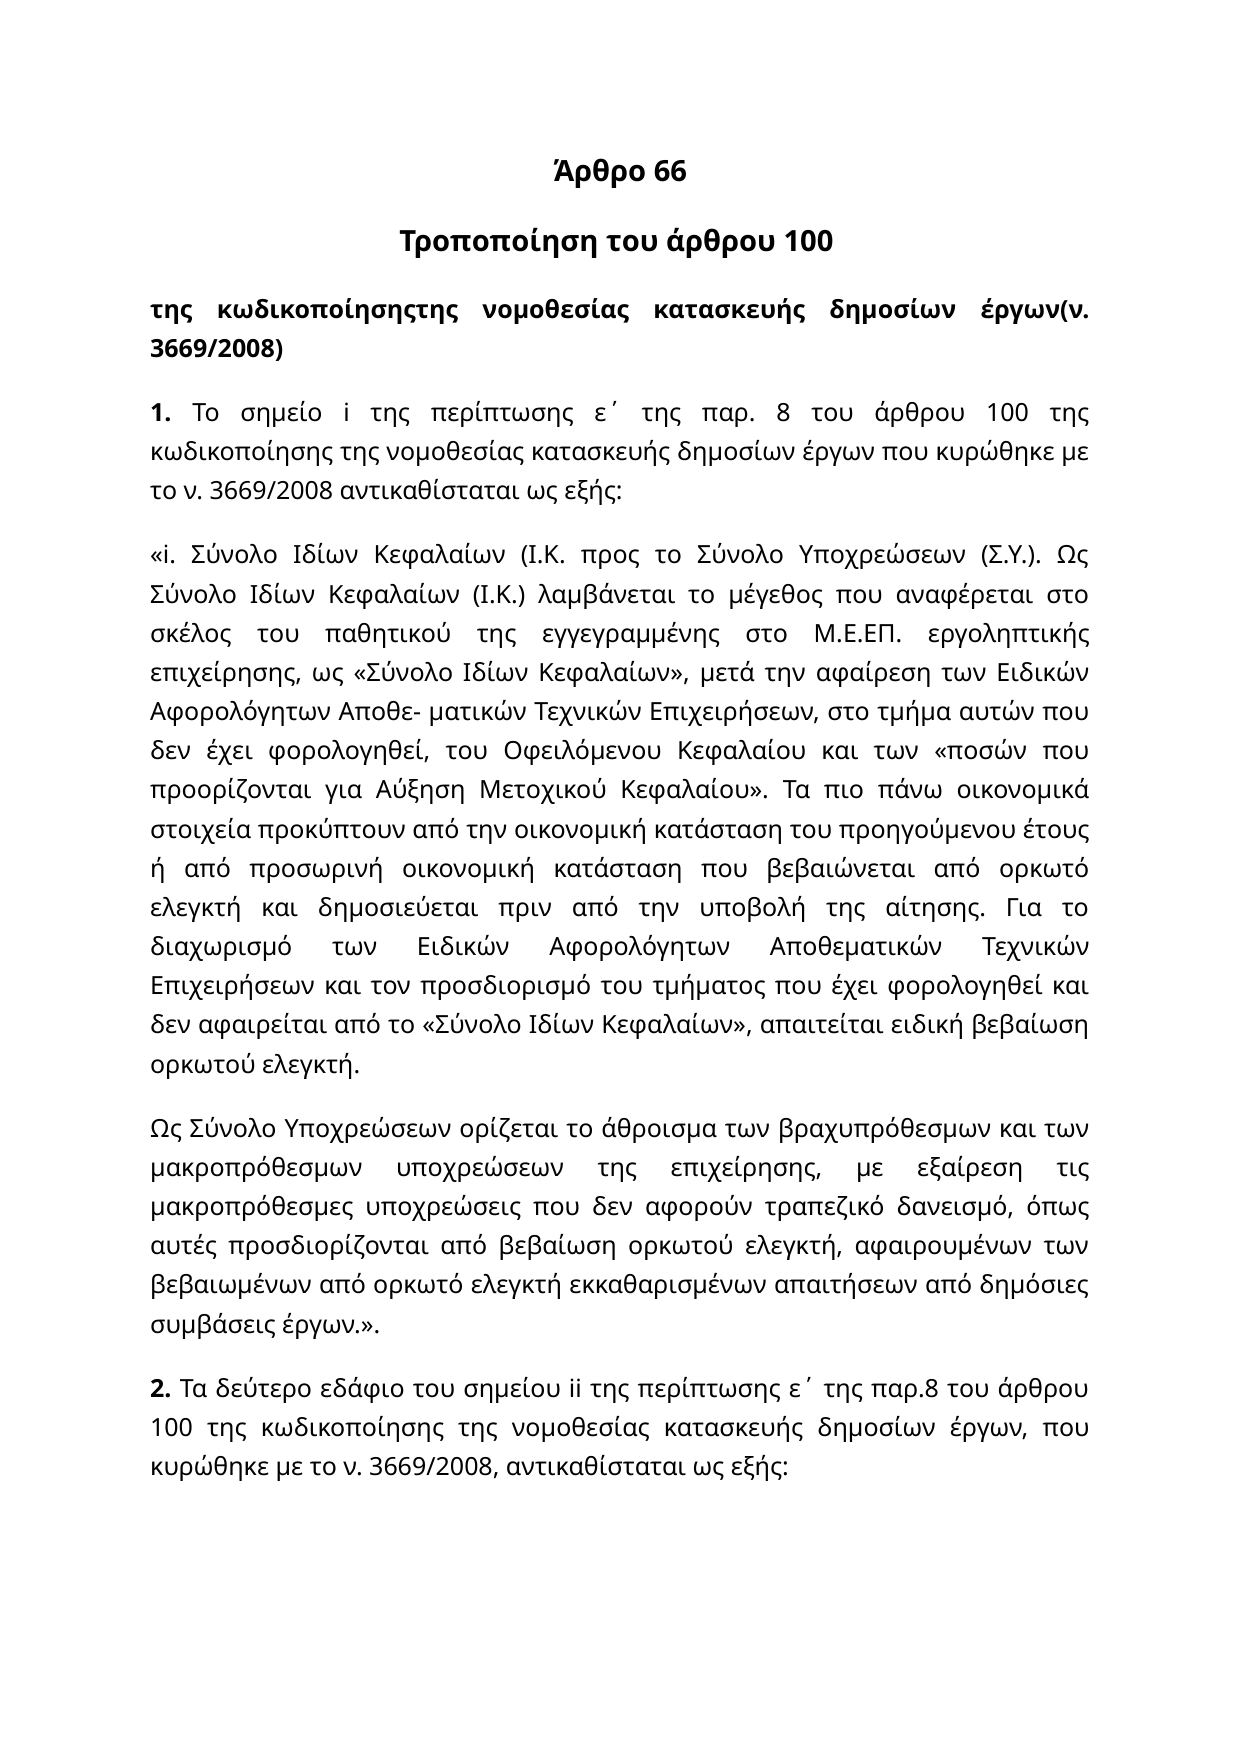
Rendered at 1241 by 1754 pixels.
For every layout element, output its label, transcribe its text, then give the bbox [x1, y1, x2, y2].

text της κωδικοποίησηςτης νομοθεσίας κατασκευής δημοσίων έργων(ν. 3669/2008) [150, 291, 1090, 364]
subtitle Άρθρο 66 [150, 150, 1090, 190]
text 2. Τα δεύτερο εδάφιο του σημείου ii της περίπτωσης ε΄ της παρ.8 του άρθρου 100 της κωδικοποίησης της νομοθεσίας κατασκευής δημοσίων έργων, που κυρώθηκε με το ν. 3669/2008, αντικαθίσταται ως εξής: [150, 1370, 1090, 1483]
text «i. Σύνολο Ιδίων Κεφαλαίων (Ι.Κ. προς το Σύνολο Υποχρεώσεων (Σ.Υ.). Ως Σύνολο Ιδίων Κεφαλαίων (Ι.Κ.) λαμβάνεται το μέγεθος που αναφέρεται στο σκέλος του παθητικού της εγγεγραμμένης στο Μ.Ε.ΕΠ. εργοληπτικής επιχείρησης, ως «Σύνολο Ιδίων Κεφαλαίων», μετά την αφαίρεση των Ειδικών Αφορολόγητων Αποθε- ματικών Τεχνικών Επιχειρήσεων, στο τμήμα αυτών που δεν έχει φορολογηθεί, του Οφειλόμενου Κεφαλαίου και των «ποσών που προορίζονται για Αύξηση Μετοχικού Κεφαλαίου». Τα πιο πάνω οικονομικά στοιχεία προκύπτουν από την οικονομική κατάσταση του προηγούμενου έτους ή από προσωρινή οικονομική κατάσταση που βεβαιώνεται από ορκωτό ελεγκτή και δημοσιεύεται πριν από την υποβολή της αίτησης. Για το διαχωρισμό των Ειδικών Αφορολόγητων Αποθεματικών Τεχνικών Επιχειρήσεων και τον προσδιορισμό του τμήματος που έχει φορολογηθεί και δεν αφαιρείται από το «Σύνολο Ιδίων Κεφαλαίων», απαιτείται ειδική βεβαίωση ορκωτού ελεγκτή. [150, 537, 1090, 1080]
text Ως Σύνολο Υποχρεώσεων ορίζεται το άθροισμα των βραχυπρόθεσμων και των μακροπρόθεσμων υποχρεώσεων της επιχείρησης, με εξαίρεση τις μακροπρόθεσμες υποχρεώσεις που δεν αφορούν τραπεζικό δανεισμό, όπως αυτές προσδιορίζονται από βεβαίωση ορκωτού ελεγκτή, αφαιρουμένων των βεβαιωμένων από ορκωτό ελεγκτή εκκαθαρισμένων απαιτήσεων από δημόσιες συμβάσεις έργων.». [150, 1110, 1090, 1340]
subtitle Τροποποίηση του άρθρου 100 [150, 221, 1090, 260]
text 1. Το σημείο i της περίπτωσης ε΄ της παρ. 8 του άρθρου 100 της κωδικοποίησης της νομοθεσίας κατασκευής δημοσίων έργων που κυρώθηκε με το ν. 3669/2008 αντικαθίσταται ως εξής: [150, 394, 1090, 507]
